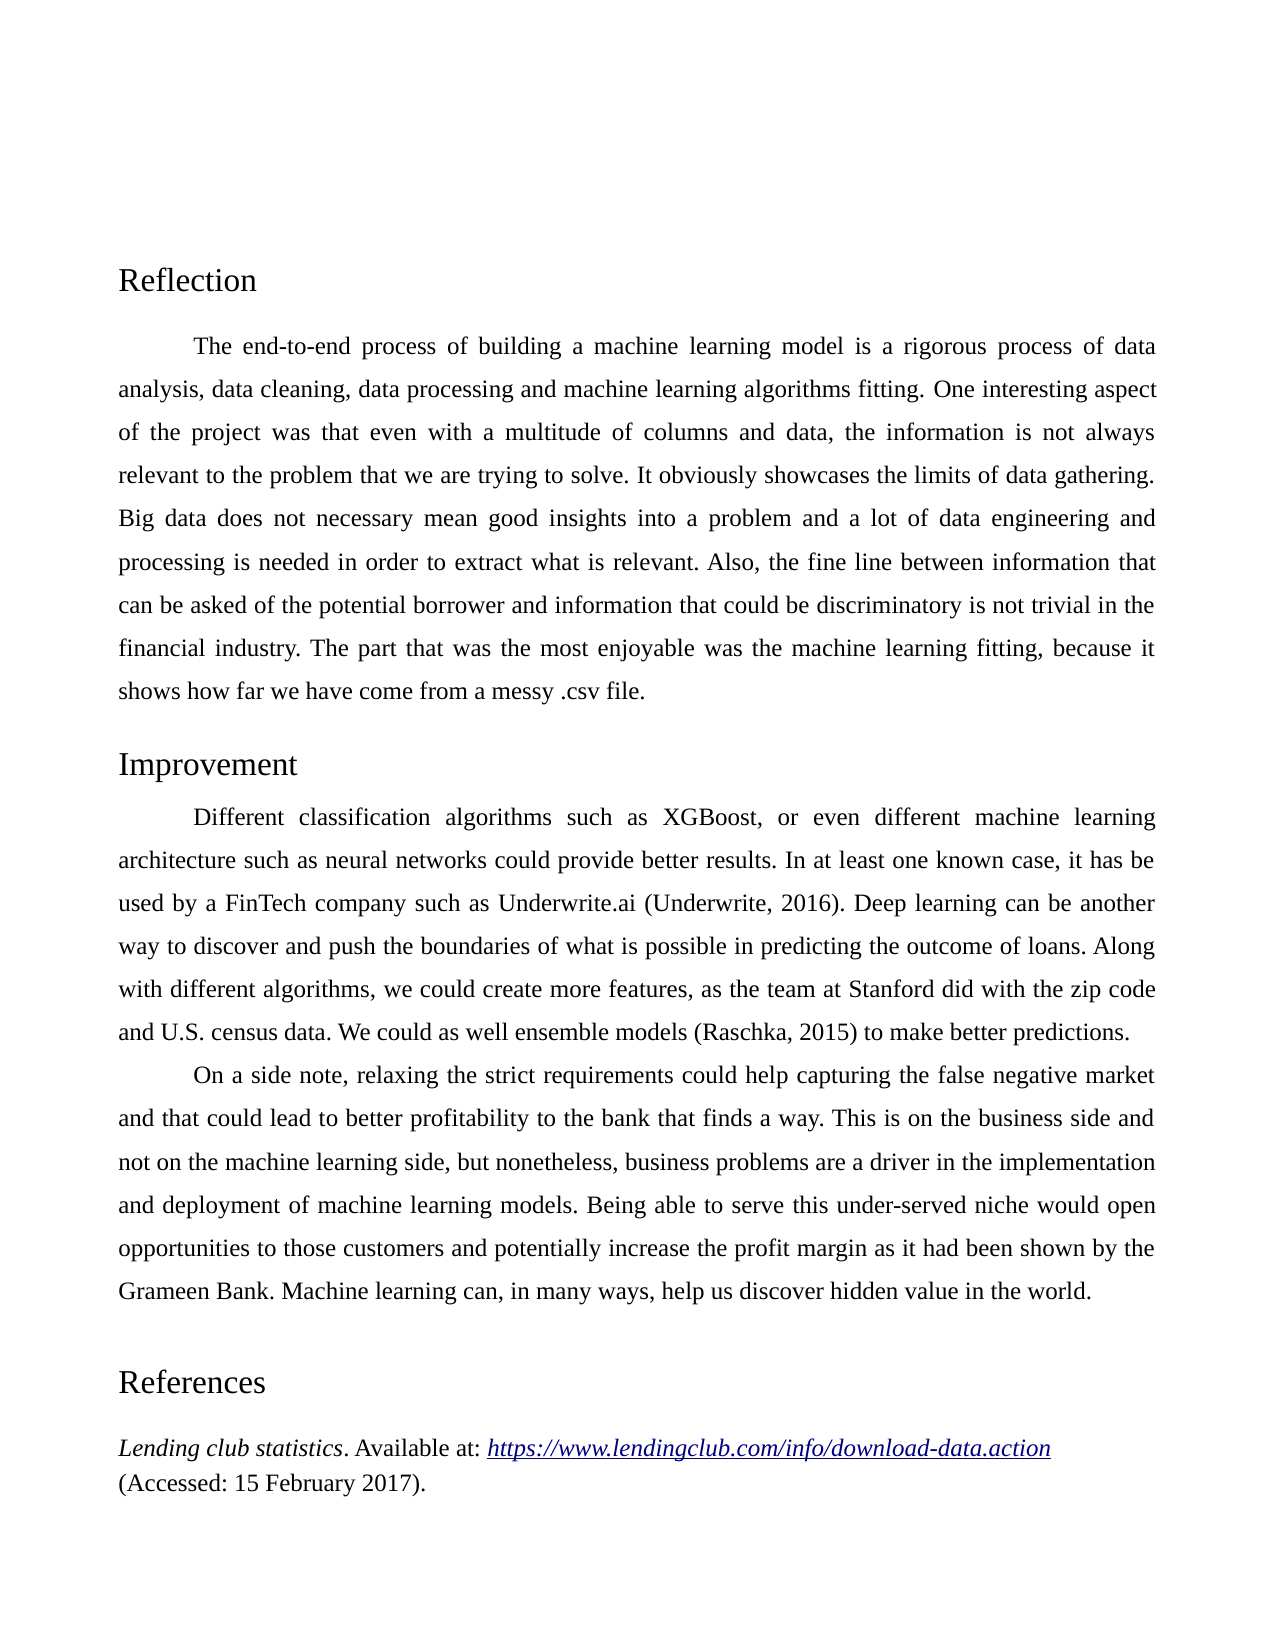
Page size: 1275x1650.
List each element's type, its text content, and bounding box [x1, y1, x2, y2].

text On a side note, relaxing the strict requirements could help capturing the false negative market and that could lead to better profitability to the bank that finds a way. This is on the business side and not on the machine learning side, but nonetheless, business problems are a driver in the implementation and deployment of machine learning models. Being able to serve this under-served niche would open opportunities to those customers and potentially increase the profit margin as it had been shown by the Grameen Bank. Machine learning can, in many ways, help us discover hidden value in the world. [118, 1060, 1157, 1305]
text Different classification algorithms such as XGBoost, or even different machine learning architecture such as neural networks could provide better results. In at least one known case, it has be used by a FinTech company such as Underwrite.ai (Underwrite, 2016). Deep learning can be another way to discover and push the boundaries of what is possible in predicting the outcome of loans. Along with different algorithms, we could create more features, as the team at Stanford did with the zip code and U.S. census data. We could as well ensemble models (Raschka, 2015) to make better predictions. [118, 802, 1157, 1046]
text Reflection [118, 260, 1157, 298]
text The end-to-end process of building a machine learning model is a rigorous process of data analysis, data cleaning, data processing and machine learning algorithms fitting. One interesting aspect of the project was that even with a multitude of columns and data, the information is not always relevant to the problem that we are trying to solve. It obviously showcases the limits of data gathering. Big data does not necessary mean good insights into a problem and a lot of data engineering and processing is needed in order to extract what is relevant. Also, the fine line between information that can be asked of the potential borrower and information that could be discriminatory is not trivial in the financial industry. The part that was the most enjoyable was the machine learning fitting, because it shows how far we have come from a messy .csv file. [118, 331, 1157, 705]
text References [118, 1362, 1157, 1401]
text Lending club statistics. Available at: https://www.lendingclub.com/info/download-data.action (Accessed: 15 February 2017). [118, 1433, 1157, 1496]
text Improvement [118, 744, 1157, 782]
